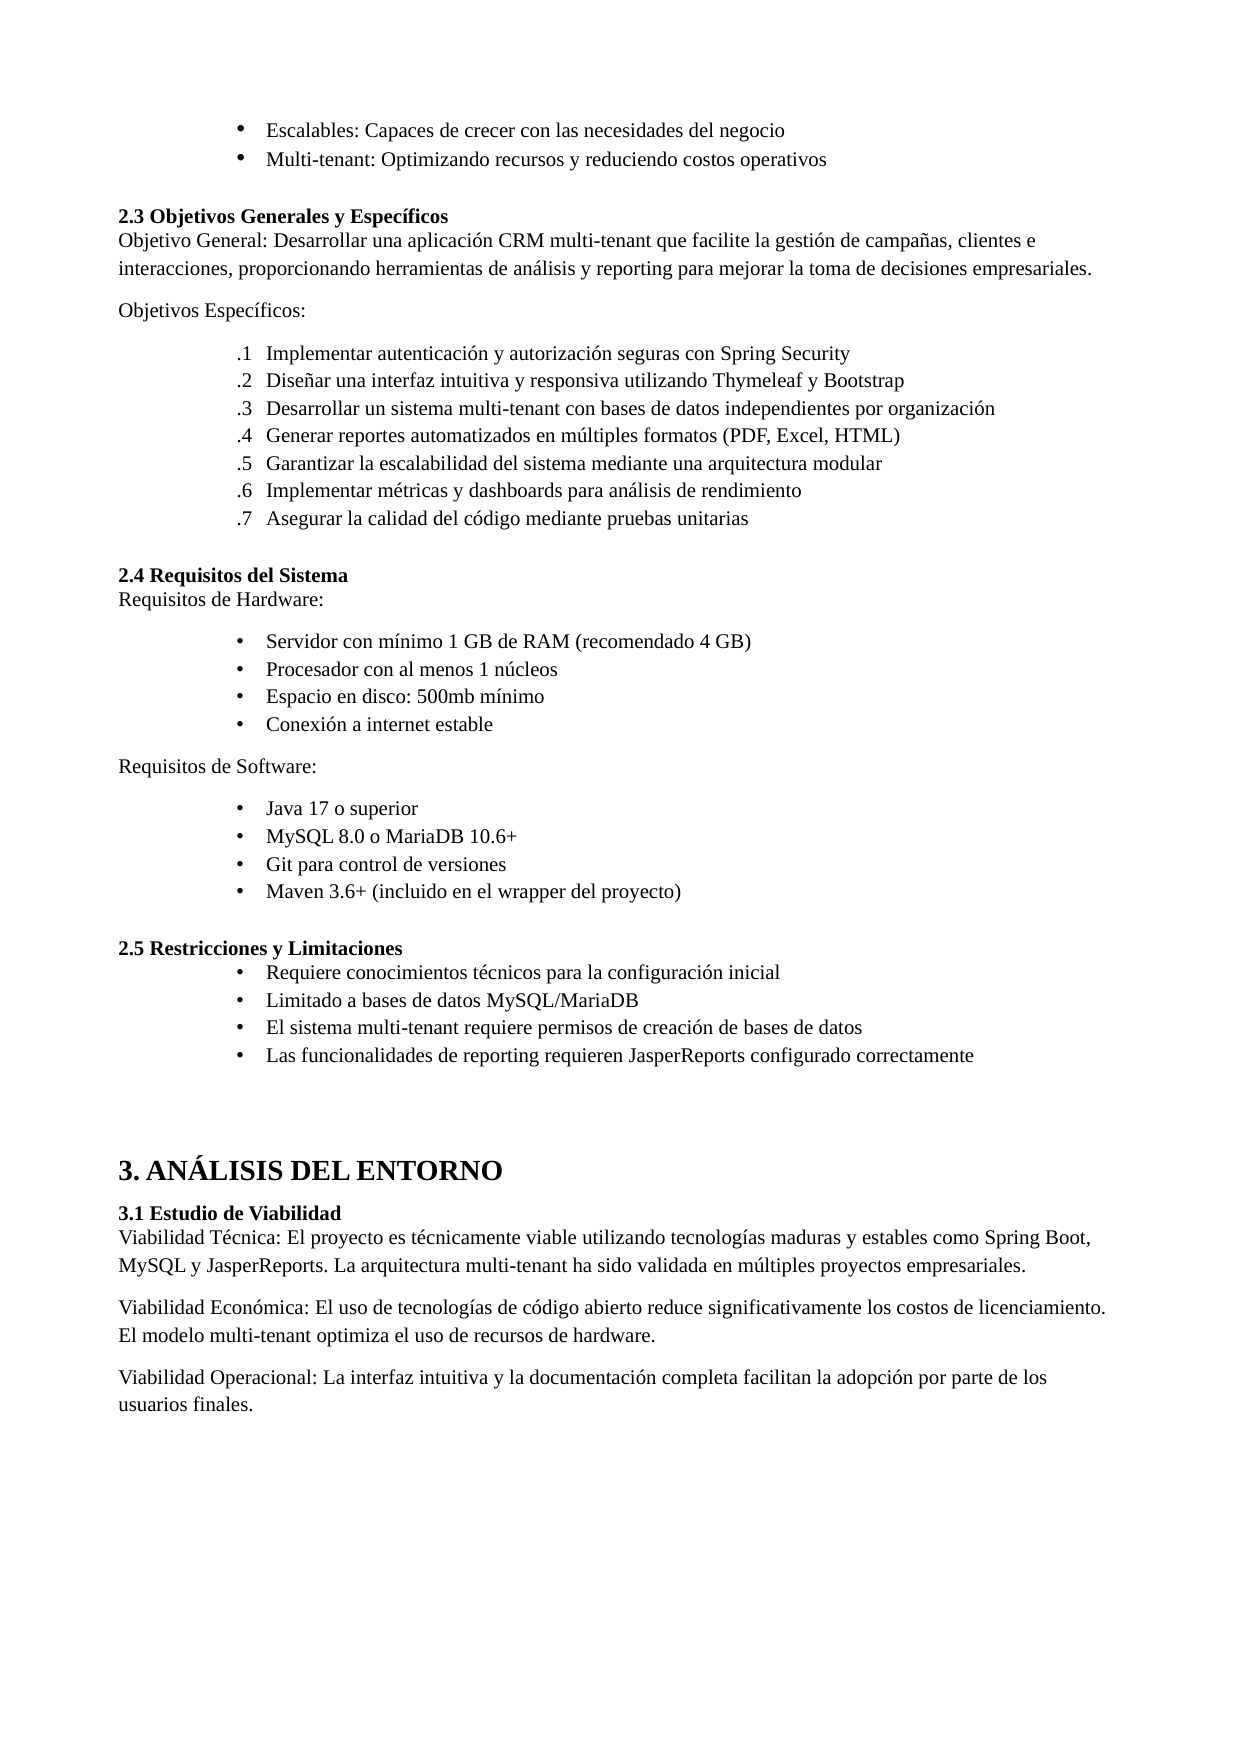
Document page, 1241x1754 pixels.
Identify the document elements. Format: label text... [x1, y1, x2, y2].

text Viabilidad Económica: El uso de tecnologías de código abierto reduce significativamente los costos de licenciamiento. El modelo multi-tenant optimiza el uso de recursos de hardware. [118, 1295, 1122, 1347]
text Objetivo General: Desarrollar una aplicación CRM multi-tenant que facilite la gestión de campañas, clientes e interacciones, proporcionando herramientas de análisis y reporting para mejorar la toma de decisiones empresariales. [118, 228, 1122, 280]
subtitle 3. ANÁLISIS DEL ENTORNO [118, 1153, 1122, 1187]
list Espacio en disco: 500mb mínimo [236, 684, 1122, 708]
text Requisitos de Software: [118, 754, 1122, 778]
list Requiere conocimientos técnicos para la configuración inicial [236, 960, 1122, 984]
subtitle 2.3 Objetivos Generales y Específicos [118, 204, 1122, 228]
list Diseñar una interfaz intuitiva y responsiva utilizando Thymeleaf y Bootstrap [236, 368, 1122, 392]
list Generar reportes automatizados en múltiples formatos (PDF, Excel, HTML) [236, 423, 1122, 447]
list Maven 3.6+ (incluido en el wrapper del proyecto) [236, 879, 1122, 903]
list Limitado a bases de datos MySQL/MariaDB [236, 987, 1122, 1012]
subtitle 2.5 Restricciones y Limitaciones [118, 936, 1122, 960]
list Servidor con mínimo 1 GB de RAM (recomendado 4 GB) [236, 629, 1122, 653]
text Objetivos Específicos: [118, 298, 1122, 322]
subtitle 3.1 Estudio de Viabilidad [118, 1201, 1122, 1225]
list Procesador con al menos 1 núcleos [236, 657, 1122, 681]
list Desarrollar un sistema multi-tenant con bases de datos independientes por organización [236, 396, 1122, 420]
list Implementar autenticación y autorización seguras con Spring Security [236, 340, 1122, 364]
list Git para control de versiones [236, 851, 1122, 876]
subtitle 2.4 Requisitos del Sistema [118, 563, 1122, 587]
text Viabilidad Operacional: La interfaz intuitiva y la documentación completa facilitan la adopción por parte de los usuarios finales. [118, 1365, 1122, 1416]
list Multi-tenant: Optimizando recursos y reduciendo costos operativos [236, 147, 1122, 172]
text Viabilidad Técnica: El proyecto es técnicamente viable utilizando tecnologías maduras y estables como Spring Boot, MySQL y JasperReports. La arquitectura multi-tenant ha sido validada en múltiples proyectos empresariales. [118, 1225, 1122, 1277]
text Requisitos de Hardware: [118, 587, 1122, 611]
list Las funcionalidades de reporting requieren JasperReports configurado correctamente [236, 1043, 1122, 1067]
list Implementar métricas y dashboards para análisis de rendimiento [236, 478, 1122, 502]
list Java 17 o superior [236, 796, 1122, 820]
list Garantizar la escalabilidad del sistema mediante una arquitectura modular [236, 451, 1122, 475]
list El sistema multi-tenant requiere permisos de creación de bases de datos [236, 1015, 1122, 1039]
list MySQL 8.0 o MariaDB 10.6+ [236, 824, 1122, 848]
list Escalables: Capaces de crecer con las necesidades del negocio [236, 118, 1122, 143]
list Conexión a internet estable [236, 712, 1122, 736]
list Asegurar la calidad del código mediante pruebas unitarias [236, 506, 1122, 530]
